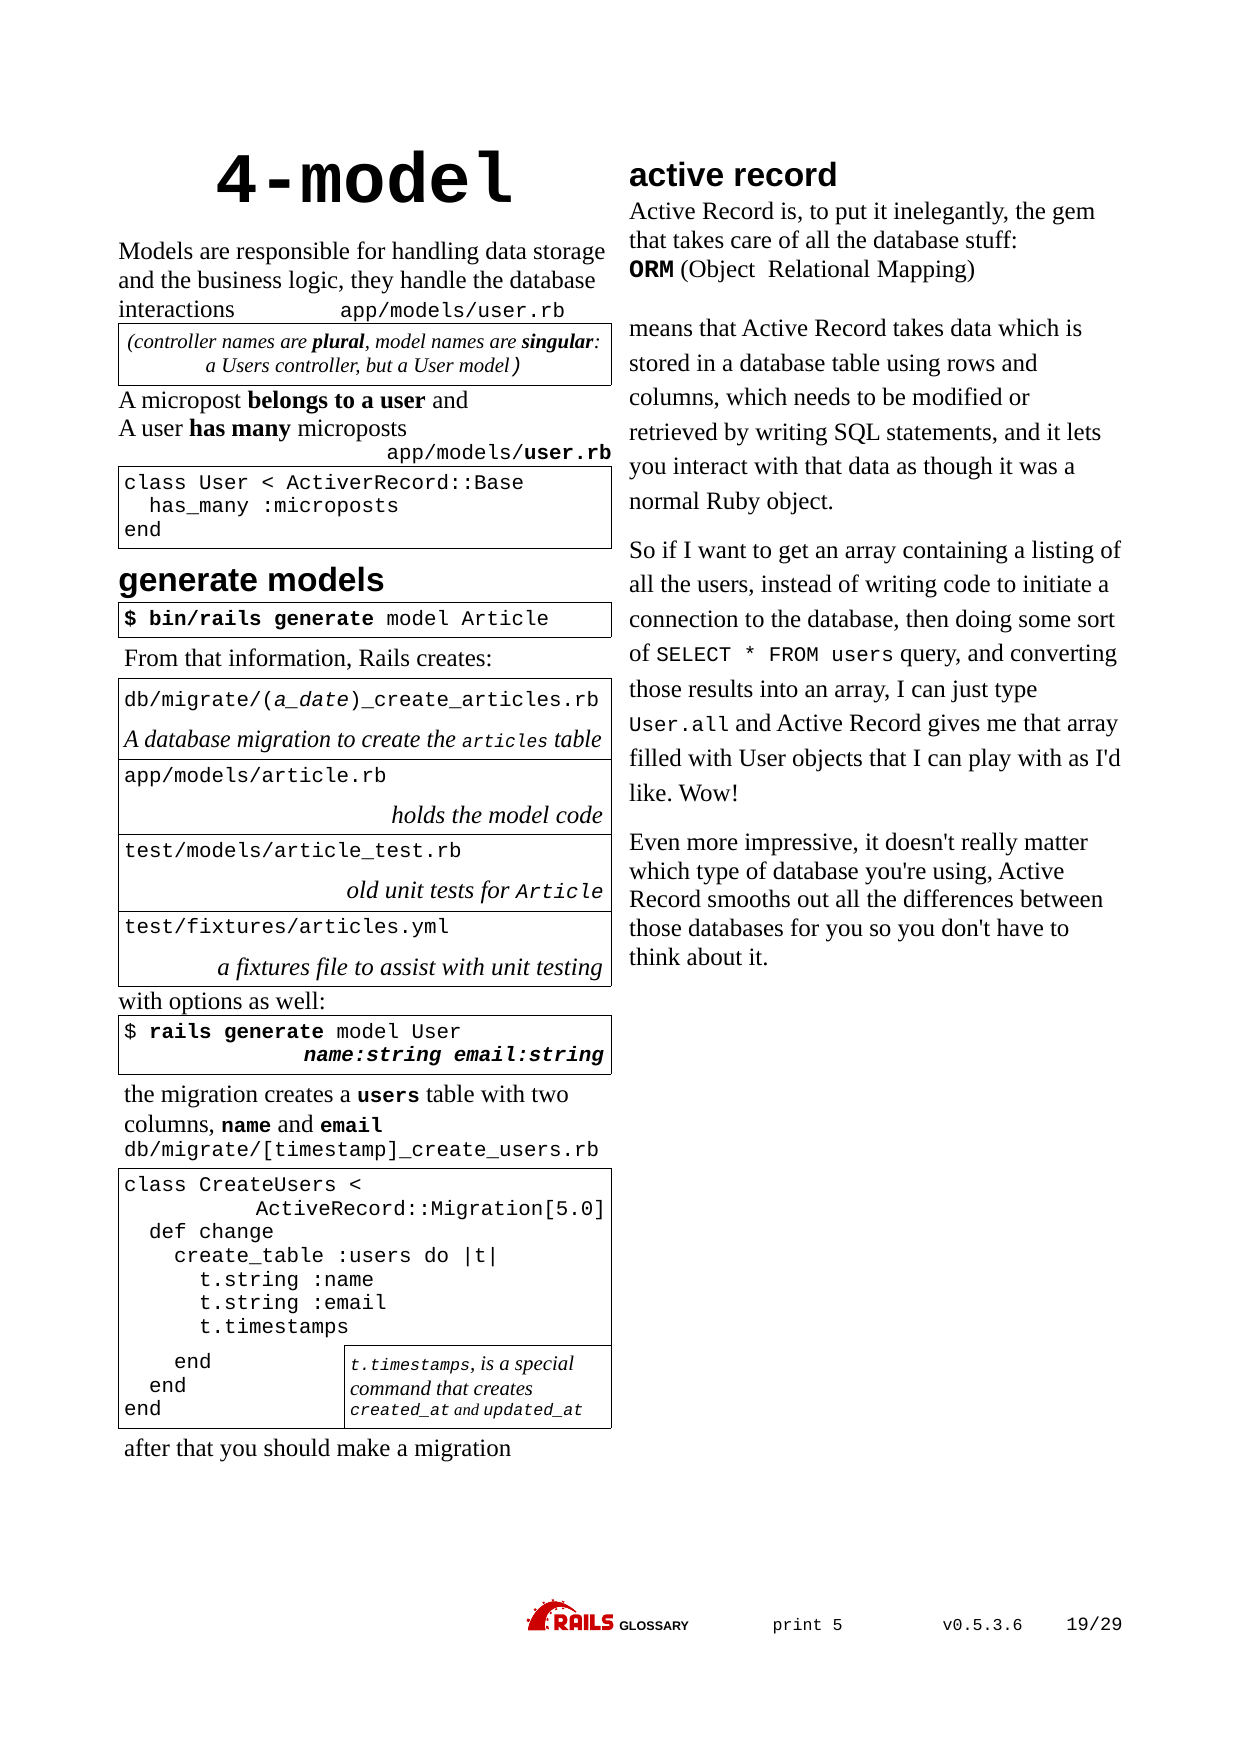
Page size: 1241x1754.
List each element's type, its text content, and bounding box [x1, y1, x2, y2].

table_header class User < ActiverRecord::Base has_many :microposts end [119, 467, 611, 548]
table_cell after that you should make a migration [118, 1429, 611, 1468]
text Active Record is, to put it inelegantly, the gem that takes care of all the database stuff: [629, 196, 1122, 254]
table_cell A database migration to create the articles table [119, 719, 611, 759]
table_cell holds the model code [119, 794, 611, 834]
text app/models/user.rb [118, 442, 611, 466]
table_cell t.timestamps, is a special command that creates created_at and updated_at [345, 1346, 611, 1428]
text Models are responsible for handling data storage and the business logic, they handle the database interactions app/models/user.rb [118, 236, 611, 323]
subtitle 4-model [118, 143, 611, 224]
text A micropost belongs to a user and [118, 386, 611, 413]
table_cell class CreateUsers < ActiveRecord::Migration[5.0] def change create_table :users do |t| t.string :name t.string :email t.timestamps [119, 1169, 611, 1345]
text Even more impressive, it doesn't really matter which type of database you're using, Active Record smooths out all the differences between those databases for you so you don't have to think about it. [629, 827, 1122, 971]
table_cell end end end [119, 1345, 344, 1428]
text A user has many microposts [118, 413, 611, 442]
text So if I want to get an array containing a listing of all the users, instead of writing code to initiate a connection to the database, then doing some sort of SELECT * FROM users query, and converting those results into an array, I can just type User.all and Active Record gives me that array filled with User objects that I can play with as I'd like. Wow! [629, 535, 1122, 807]
table_cell app/models/article.rb [119, 760, 611, 794]
subtitle active record [629, 155, 1122, 193]
table_header From that information, Rails creates: [118, 638, 611, 677]
table_cell the migration creates a users table with two columns, name and email db/migrate/[timestamp]_create_users.rb [118, 1075, 611, 1168]
table_header (controller names are plural, model names are singular: a Users controller, but a User model) [119, 324, 611, 384]
table_header $ rails generate model User name:string email:string [119, 1016, 611, 1074]
subtitle generate models [118, 560, 611, 599]
table_header $ bin/rails generate model Article [119, 603, 611, 637]
table_cell test/fixtures/articles.yml [119, 912, 611, 946]
table_cell old unit tests for Article [119, 870, 611, 911]
text means that Active Record takes data which is stored in a database table using rows and columns, which needs to be modified or retrieved by writing SQL statements, and it lets you interact with that data as though it was a normal Ruby object. [629, 313, 1122, 515]
text with options as well: [118, 987, 611, 1015]
table_cell a fixtures file to assist with unit testing [119, 946, 611, 986]
text ORM (Object Relational Mapping) [629, 254, 1122, 285]
table_cell db/migrate/(a_date)_create_articles.rb [119, 679, 611, 718]
table_cell test/models/article_test.rb [119, 835, 611, 869]
